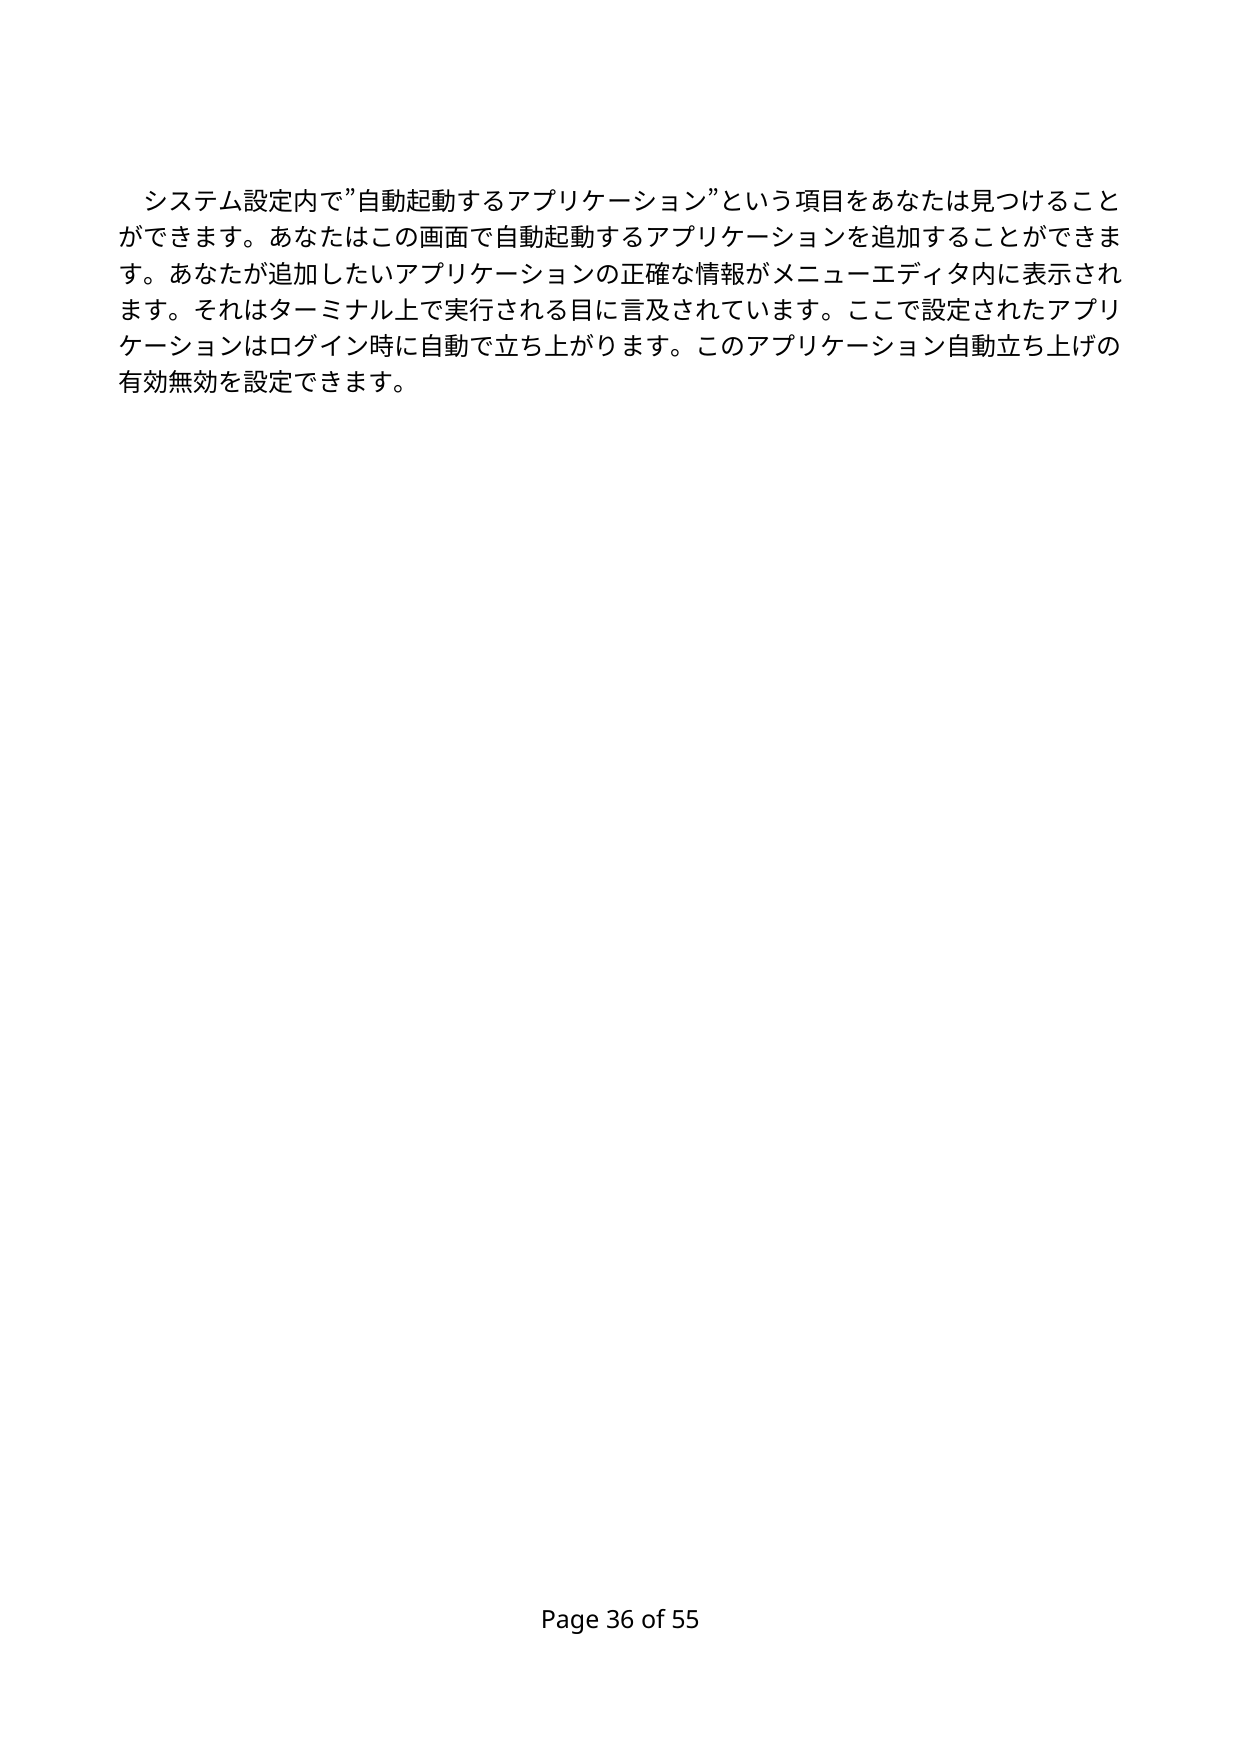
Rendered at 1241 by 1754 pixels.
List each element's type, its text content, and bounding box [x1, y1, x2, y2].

text システム設定内で”自動起動するアプリケーション”という項目をあなたは見つけることができます。あなたはこの画面で自動起動するアプリケーションを追加することができます。あなたが追加したいアプリケーションの正確な情報がメニューエディタ内に表示されます。それはターミナル上で実行される目に言及されています。ここで設定されたアプリケーションはログイン時に自動で立ち上がります。このアプリケーション自動立ち上げの有効無効を設定できます。 [118, 182, 1122, 399]
